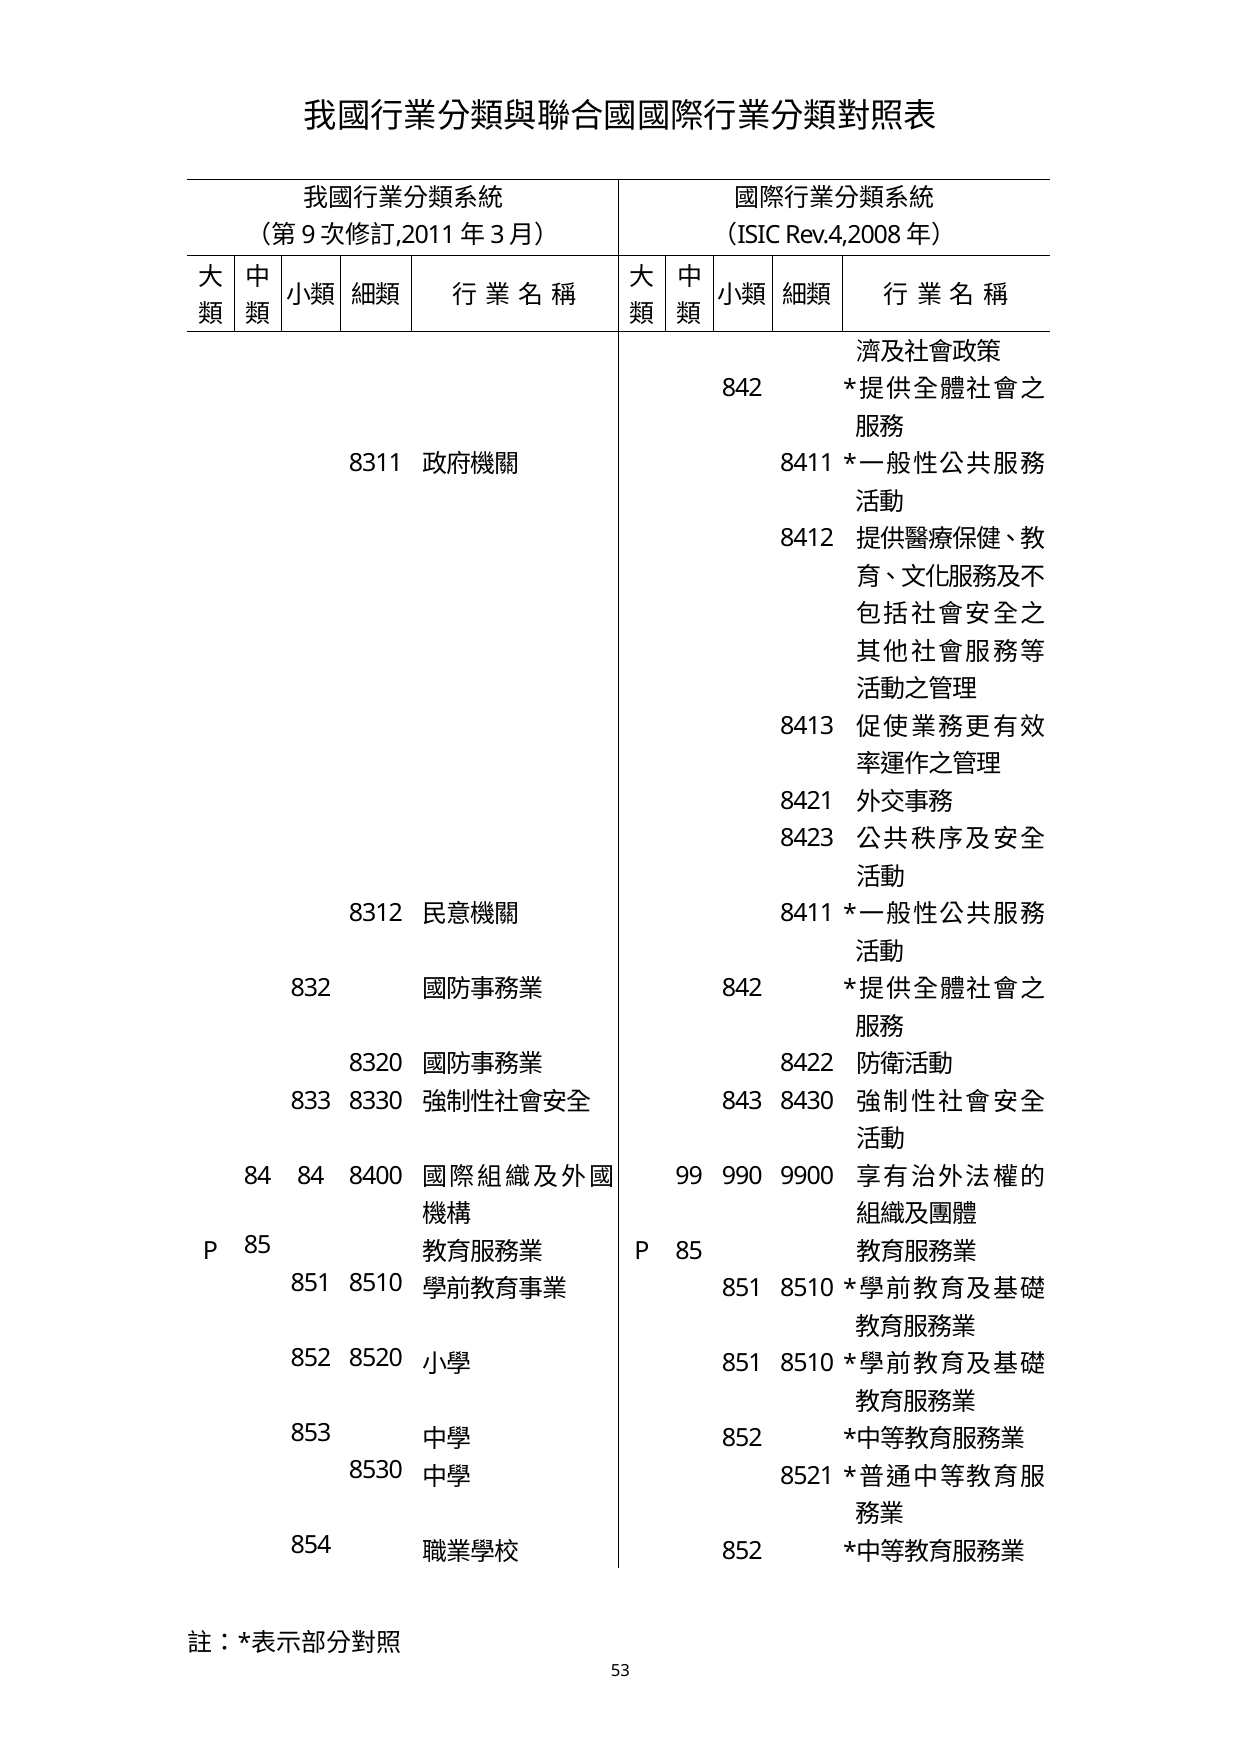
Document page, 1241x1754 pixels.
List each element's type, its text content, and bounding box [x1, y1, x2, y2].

table_cell [187, 443, 234, 893]
table_cell [772, 1418, 843, 1456]
table_cell [619, 893, 666, 968]
table_cell 學前教育事業 [412, 1268, 618, 1343]
table_cell 832 [282, 968, 341, 1043]
table_cell 細類 [773, 256, 842, 331]
table_cell [619, 1343, 666, 1418]
table_cell [187, 893, 234, 968]
table_cell [341, 1531, 412, 1568]
table_cell 細類 [341, 256, 411, 331]
table_cell [234, 893, 282, 968]
table_cell 國防事務業 [412, 968, 618, 1043]
table_cell 民意機關 [412, 893, 618, 968]
table_cell 842 [713, 332, 772, 443]
table_header 國際行業分類系統 （ISIC Rev.4,2008年） [619, 180, 1050, 254]
table_cell 8430 [772, 1081, 843, 1156]
table_cell *中等教育服務業 [843, 1531, 1050, 1568]
table_cell [619, 1081, 666, 1156]
table_cell 8510 [341, 1268, 412, 1343]
table_cell 851 [713, 1268, 772, 1343]
table_cell [713, 893, 772, 968]
table_cell [234, 332, 282, 443]
table_cell 8422 [772, 1043, 843, 1081]
table_cell *學前教育及基礎教育服務業 [843, 1343, 1050, 1418]
table_cell [619, 1531, 666, 1568]
table_cell [666, 1043, 713, 1081]
table_cell [772, 332, 843, 443]
table_cell 國際組織及外國機構 [412, 1156, 618, 1231]
table_cell 8400 [341, 1156, 412, 1231]
table_cell [282, 1231, 341, 1268]
table_cell 強制性社會安全活動 [843, 1081, 1050, 1156]
table_cell [666, 443, 713, 893]
table_cell [282, 1043, 341, 1081]
table_cell [619, 1268, 666, 1343]
table_cell 8411 [772, 893, 843, 968]
table_cell 9900 [772, 1156, 843, 1231]
table_cell [187, 1418, 234, 1456]
table_cell 853 [282, 1418, 341, 1456]
table_cell [666, 1081, 713, 1156]
table_cell 中類 [235, 256, 281, 331]
table_cell [187, 1531, 234, 1568]
table_cell [619, 1418, 666, 1456]
table_cell 中學 [412, 1456, 618, 1531]
table_cell 852 [713, 1418, 772, 1456]
table_cell [666, 332, 713, 443]
table_cell 84 [234, 1156, 282, 1231]
table_cell [234, 1081, 282, 1156]
table_cell 85 [666, 1231, 713, 1268]
table_cell [234, 1456, 282, 1531]
table_cell [282, 443, 341, 893]
table_cell 大類 [187, 256, 234, 331]
table_cell [234, 1043, 282, 1081]
table_header 我國行業分類系統 （第9次修訂,2011年3月） [187, 180, 618, 254]
table_cell [234, 1418, 282, 1456]
table_cell [187, 968, 234, 1043]
table_cell 8320 [341, 1043, 412, 1081]
table_cell [234, 1268, 282, 1343]
table_cell [666, 1343, 713, 1418]
table_cell [412, 332, 618, 443]
table_cell 833 [282, 1081, 341, 1156]
table_cell 990 [713, 1156, 772, 1231]
table_cell [619, 443, 666, 893]
table_cell 8520 [341, 1343, 412, 1418]
table_cell [282, 1456, 341, 1531]
table_cell [666, 1531, 713, 1568]
table_cell [341, 1418, 412, 1456]
table_cell [341, 332, 412, 443]
table_cell 國防事務業 [412, 1043, 618, 1081]
table_cell 843 [713, 1081, 772, 1156]
table_cell 854 [282, 1531, 341, 1568]
table_cell [187, 1156, 234, 1231]
table_cell *提供全體社會之服務 [843, 968, 1050, 1043]
table_cell 行 業 名 稱 [843, 256, 1050, 331]
table_cell [713, 1043, 772, 1081]
table_cell [713, 1231, 772, 1268]
table_cell 851 [282, 1268, 341, 1343]
table_cell 8521 [772, 1456, 843, 1531]
table_cell 8312 [341, 893, 412, 968]
table_cell [772, 1231, 843, 1268]
table_cell 8330 [341, 1081, 412, 1156]
table_cell [619, 332, 666, 443]
table_cell [619, 968, 666, 1043]
table_cell [619, 1456, 666, 1531]
table_cell 職業學校 [412, 1531, 618, 1568]
table_cell 8510 [772, 1268, 843, 1343]
table_cell [341, 1231, 412, 1268]
table_cell 852 [282, 1343, 341, 1418]
table_cell 99 [666, 1156, 713, 1231]
table_cell 行 業 名 稱 [412, 256, 618, 331]
table_cell [282, 332, 341, 443]
table_cell 教育服務業 [843, 1231, 1050, 1268]
table_cell 小類 [714, 256, 772, 331]
table_cell 852 [713, 1531, 772, 1568]
table_cell [187, 1268, 234, 1343]
table_cell [341, 968, 412, 1043]
table_cell 8411 8412 8413 8421 8423 [772, 443, 843, 893]
table_cell 85 [234, 1231, 282, 1268]
table_cell *普通中等教育服務業 [843, 1456, 1050, 1531]
table_cell 防衛活動 [843, 1043, 1050, 1081]
table_cell 851 [713, 1343, 772, 1418]
table_cell *學前教育及基礎教育服務業 [843, 1268, 1050, 1343]
table_cell 中學 [412, 1418, 618, 1456]
table_cell [666, 1268, 713, 1343]
table_cell [234, 443, 282, 893]
table_cell [187, 332, 234, 443]
table_cell [713, 1456, 772, 1531]
table_cell 小類 [282, 256, 340, 331]
table_cell [187, 1343, 234, 1418]
table_cell 8510 [772, 1343, 843, 1418]
table_cell 大類 [619, 256, 665, 331]
table_cell [772, 968, 843, 1043]
table_cell [619, 1156, 666, 1231]
table_cell [666, 1418, 713, 1456]
table_cell 教育服務業 [412, 1231, 618, 1268]
table_cell 84 [282, 1156, 341, 1231]
table_cell P [619, 1231, 666, 1268]
table_cell [234, 1531, 282, 1568]
table_cell 小學 [412, 1343, 618, 1418]
table_cell [619, 1043, 666, 1081]
table_cell [666, 968, 713, 1043]
table_cell 8311 [341, 443, 412, 893]
table_cell [187, 1043, 234, 1081]
table_cell 842 [713, 968, 772, 1043]
table_cell [187, 1456, 234, 1531]
table_cell [234, 968, 282, 1043]
table_cell *一般性公共服務活動 提供醫療保健、教育、文化服務及不包括社會安全之其他社會服務等活動之管理 促使業務更有效率運作之管理 外交事務 公共秩序及安全活動 [843, 443, 1050, 893]
table_cell 中類 [666, 256, 713, 331]
table_cell [187, 1081, 234, 1156]
table_cell [713, 443, 772, 893]
table_cell *中等教育服務業 [843, 1418, 1050, 1456]
table_cell [282, 893, 341, 968]
table_cell 享有治外法權的組織及團體 [843, 1156, 1050, 1231]
table_cell [234, 1343, 282, 1418]
table_cell [666, 1456, 713, 1531]
table_cell *一般性公共服務活動 [843, 893, 1050, 968]
table_cell P [187, 1231, 234, 1268]
table_cell [772, 1531, 843, 1568]
table_cell 8530 [341, 1456, 412, 1531]
table_cell 強制性社會安全 [412, 1081, 618, 1156]
table_cell 政府機關 [412, 443, 618, 893]
table_cell [666, 893, 713, 968]
table_cell 濟及社會政策 *提供全體社會之服務 [843, 332, 1050, 443]
